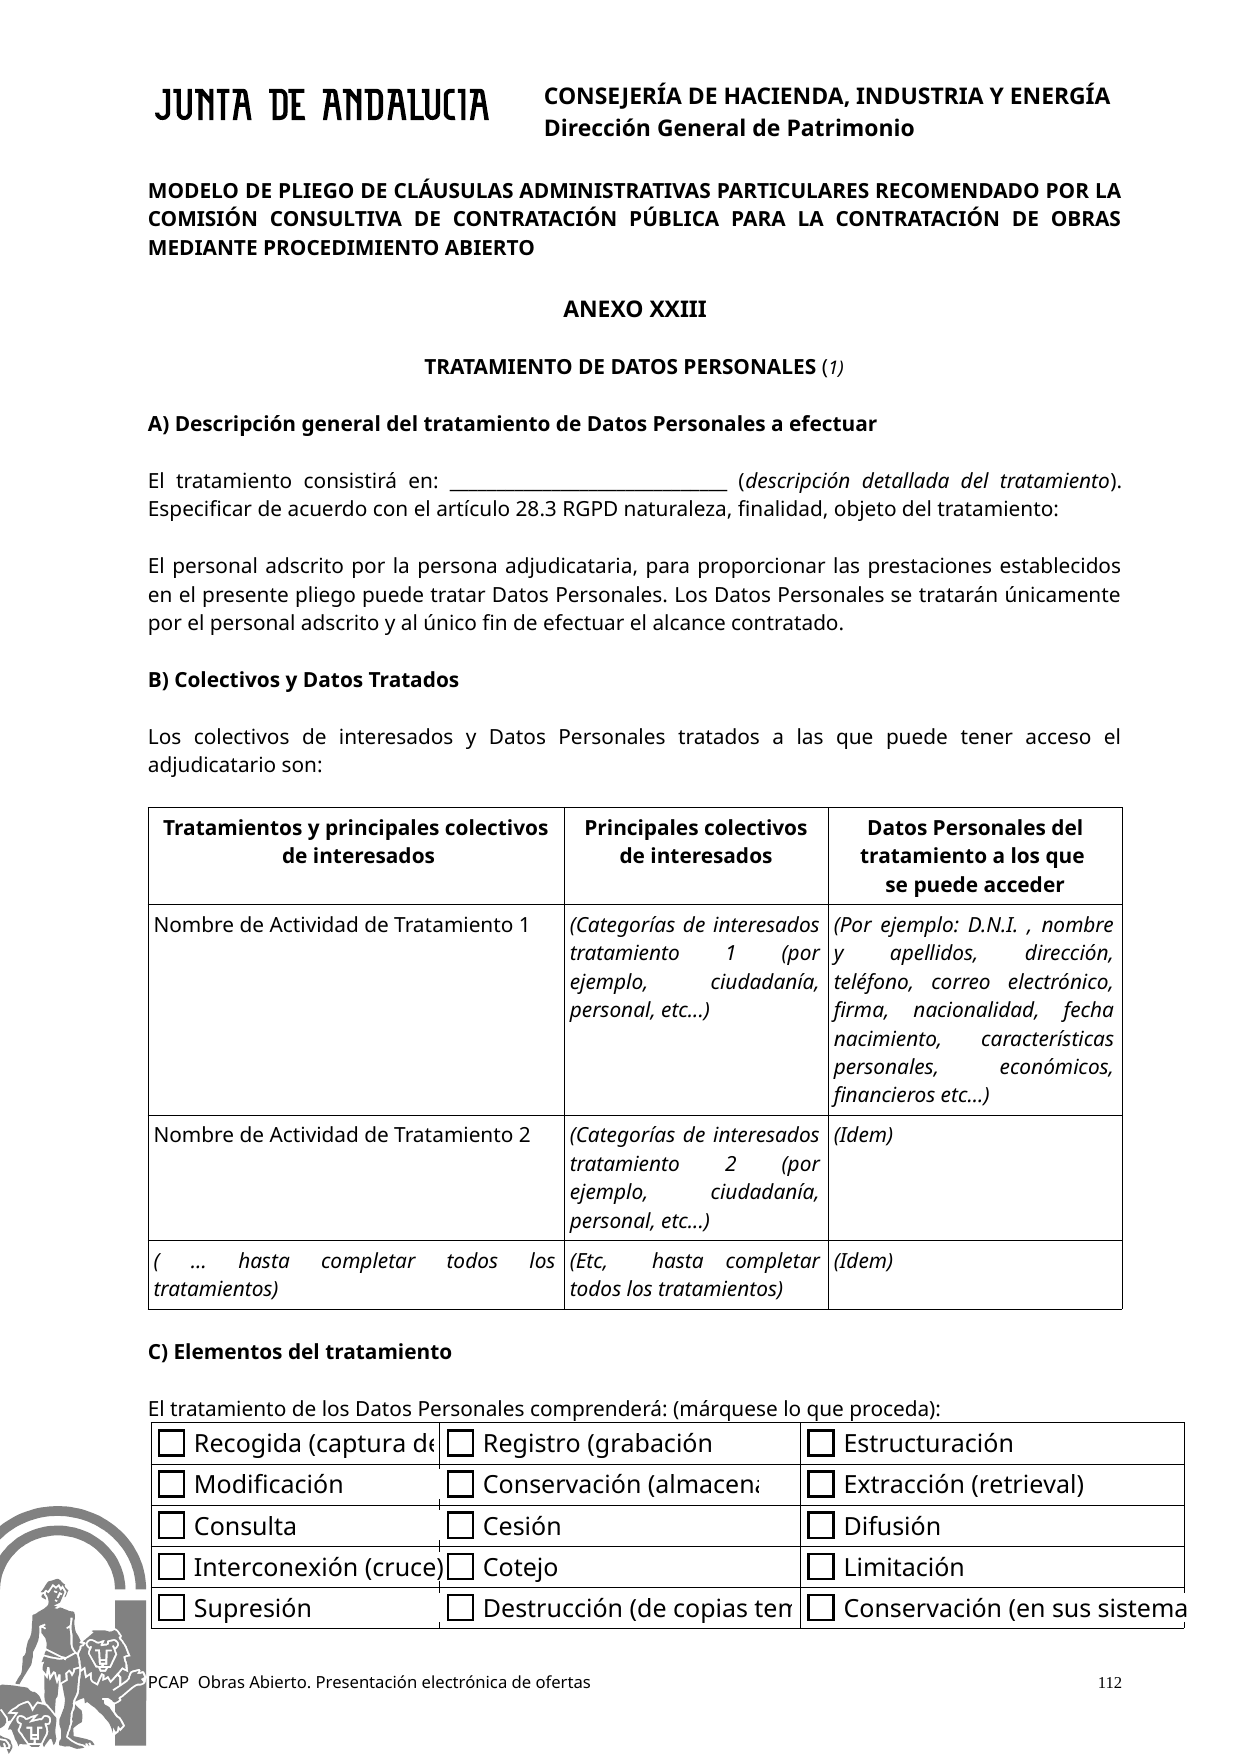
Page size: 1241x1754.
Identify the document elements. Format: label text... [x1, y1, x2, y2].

table_header [801, 1423, 1184, 1463]
table_cell [152, 1506, 439, 1546]
table_cell (Categorías de interesados tratamiento 1 (por ejemplo, ciudadanía, personal, etc...) [565, 905, 828, 1115]
text El personal adscrito por la persona adjudicataria, para proporcionar las prestaciones establecidos en el presente pliego puede tratar Datos Personales. Los Datos Personales se tratarán únicamente por el personal adscrito y al único fin de efectuar el alcance contratado. [148, 551, 1122, 637]
text TRATAMIENTO DE DATOS PERSONALES (1) [148, 352, 1122, 381]
table_cell [152, 1465, 439, 1504]
table_cell (Categorías de interesados tratamiento 2 (por ejemplo, ciudadanía, personal, etc...) [565, 1116, 828, 1240]
table_cell [440, 1547, 800, 1587]
table_cell [440, 1506, 800, 1546]
table_header Datos Personales del tratamiento a los que se puede acceder [829, 808, 1122, 904]
table_header Principales colectivos de interesados [565, 808, 828, 904]
table_cell [801, 1588, 1184, 1628]
table_cell (Etc, hasta completar todos los tratamientos) [565, 1241, 828, 1308]
table_cell ( … hasta completar todos los tratamientos) [149, 1241, 564, 1308]
text Los colectivos de interesados y Datos Personales tratados a las que puede tener acceso el adjudicatario son: [148, 722, 1122, 779]
list A) Descripción general del tratamiento de Datos Personales a efectuar [148, 409, 1134, 437]
table_cell Nombre de Actividad de Tratamiento 2 [149, 1116, 564, 1240]
table_cell [440, 1465, 800, 1504]
table_cell Nombre de Actividad de Tratamiento 1 [149, 905, 564, 1115]
table_cell (Idem) [829, 1116, 1122, 1240]
text B) Colectivos y Datos Tratados [148, 665, 1122, 693]
table_cell [801, 1547, 1184, 1587]
text El tratamiento consistirá en: ______________________________ (descripción detallada del tratamiento). Especificar de acuerdo con el artículo 28.3 RGPD naturaleza, finalidad, objeto del tratamiento: [148, 466, 1122, 523]
table_cell [152, 1588, 439, 1628]
table_header [440, 1423, 800, 1463]
table_cell (Idem) [829, 1241, 1122, 1308]
table_header Tratamientos y principales colectivos de interesados [149, 808, 564, 904]
text El tratamiento de los Datos Personales comprenderá: (márquese lo que proceda): [148, 1394, 1122, 1422]
table_cell (Por ejemplo: D.N.I. , nombre y apellidos, dirección, teléfono, correo electrónico, firma, nacionalidad, fecha nacimiento, características personales, económicos, financieros etc...) [829, 905, 1122, 1115]
text C) Elementos del tratamiento [148, 1337, 1122, 1365]
table_cell [152, 1547, 439, 1587]
table_cell [801, 1465, 1184, 1504]
table_cell [440, 1588, 800, 1628]
table_header [152, 1423, 439, 1463]
table_cell [801, 1506, 1184, 1546]
text ANEXO XXIII [148, 292, 1122, 324]
text MODELO DE PLIEGO DE CLÁUSULAS ADMINISTRATIVAS PARTICULARES RECOMENDADO POR LA COMISIÓN CONSULTIVA DE CONTRATACIÓN PÚBLICA PARA LA CONTRATACIÓN DE OBRAS MEDIANTE PROCEDIMIENTO ABIERTO [148, 176, 1122, 261]
